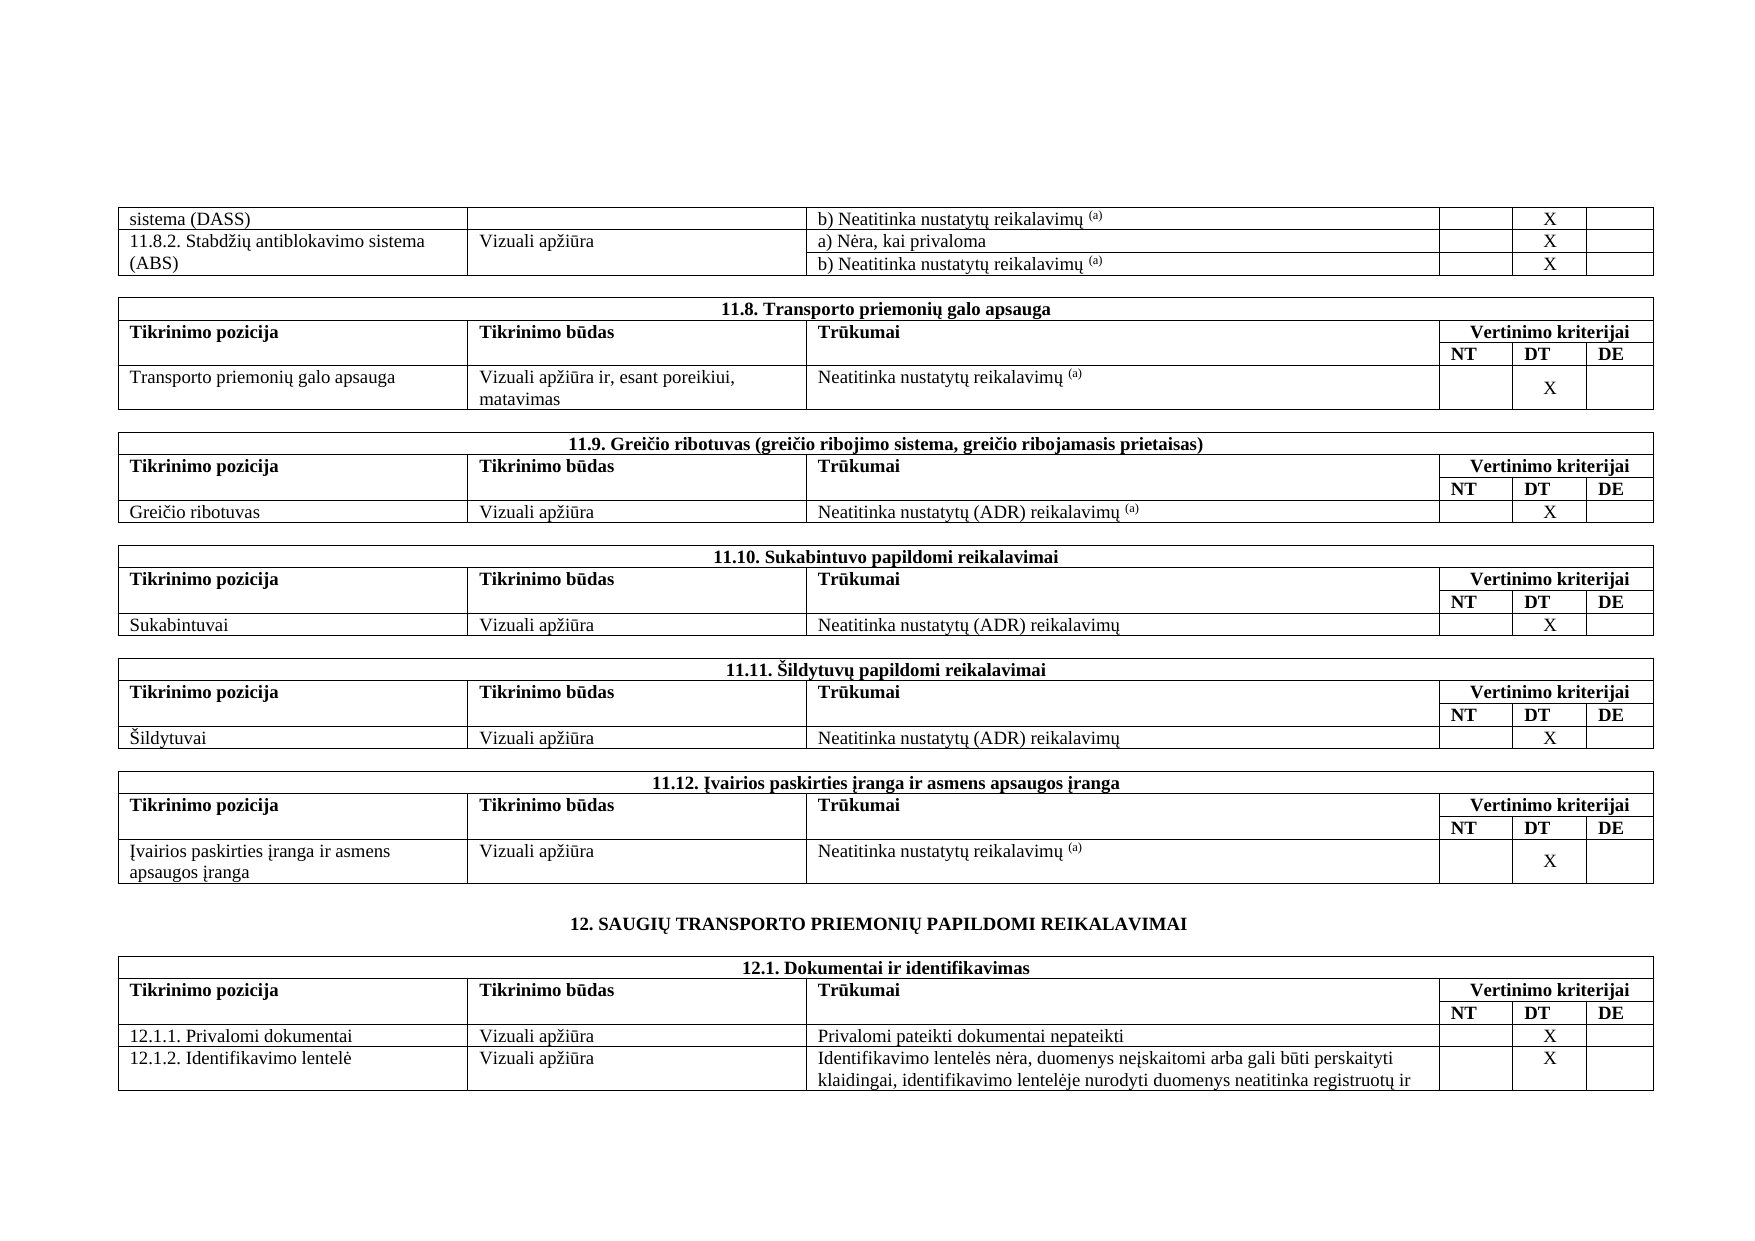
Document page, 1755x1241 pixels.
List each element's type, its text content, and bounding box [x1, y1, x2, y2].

table_header 11.10. Sukabintuvo papildomi reikalavimai [119, 546, 1653, 567]
table_cell X [1513, 1025, 1586, 1046]
table_cell Neatitinka nustatytų (ADR) reikalavimų (a) [807, 501, 1439, 522]
table_cell DT [1513, 817, 1586, 838]
table_cell 11.8.2. Stabdžių antiblokavimo sistema (ABS) [119, 230, 467, 274]
table_cell Tikrinimo būdas [468, 794, 806, 838]
table_cell DT [1513, 704, 1586, 726]
table_cell Vertinimo kriterijai [1440, 979, 1653, 1001]
table_cell Transporto priemonių galo apsauga [119, 366, 467, 409]
table_cell [1587, 253, 1653, 274]
table_cell a) Nėra, kai privaloma [807, 230, 1439, 252]
table_cell Trūkumai [807, 455, 1439, 499]
table_cell X [1513, 1047, 1586, 1090]
table_cell Neatitinka nustatytų reikalavimų (a) [807, 840, 1439, 883]
table_cell Vertinimo kriterijai [1440, 321, 1653, 342]
table_cell Vertinimo kriterijai [1440, 568, 1653, 590]
table_cell [1440, 1025, 1512, 1046]
table_header 11.9. Greičio ribotuvas (greičio ribojimo sistema, greičio ribojamasis prietaisas) [119, 433, 1653, 454]
table_cell Tikrinimo pozicija [119, 979, 467, 1023]
table_cell [1440, 840, 1512, 883]
table_cell NT [1440, 591, 1512, 612]
table_cell [1587, 230, 1653, 252]
table_cell [1587, 208, 1653, 229]
table_cell DE [1587, 591, 1653, 612]
table_cell 12.1.1. Privalomi dokumentai [119, 1025, 467, 1046]
table_cell Vizuali apžiūra [468, 614, 806, 635]
table_header 11.11. Šildytuvų papildomi reikalavimai [119, 659, 1653, 680]
table_cell X [1513, 366, 1586, 409]
table_cell Tikrinimo pozicija [119, 794, 467, 838]
table_cell [1587, 501, 1653, 522]
table_cell DT [1513, 1002, 1586, 1023]
table_cell Trūkumai [807, 681, 1439, 726]
table_cell Sukabintuvai [119, 614, 467, 635]
table_cell Trūkumai [807, 321, 1439, 365]
table_header 12.1. Dokumentai ir identifikavimas [119, 957, 1653, 978]
text 12. SAUGIŲ TRANSPORTO PRIEMONIŲ PAPILDOMI REIKALAVIMAI [118, 912, 1639, 934]
table_cell Įvairios paskirties įranga ir asmens apsaugos įranga [119, 840, 467, 883]
table_cell Neatitinka nustatytų (ADR) reikalavimų [807, 614, 1439, 635]
table_cell NT [1440, 478, 1512, 499]
table_cell Vizuali apžiūra [468, 501, 806, 522]
table_cell Trūkumai [807, 568, 1439, 612]
table_cell Šildytuvai [119, 727, 467, 748]
table_cell Tikrinimo būdas [468, 568, 806, 612]
table_cell Tikrinimo pozicija [119, 681, 467, 726]
table_cell [1587, 727, 1653, 748]
table_cell X [1513, 501, 1586, 522]
table_cell [1587, 366, 1653, 409]
table_cell NT [1440, 1002, 1512, 1023]
table_cell [468, 208, 806, 229]
table_cell DE [1587, 817, 1653, 838]
table_cell Greičio ribotuvas [119, 501, 467, 522]
table_cell 12.1.2. Identifikavimo lentelė [119, 1047, 467, 1090]
table_cell X [1513, 230, 1586, 252]
table_cell [1587, 1047, 1653, 1090]
table_cell [1440, 366, 1512, 409]
table_cell Identifikavimo lentelės nėra, duomenys neįskaitomi arba gali būti perskaityti klaidingai, identifikavimo lentelėje nurodyti duomenys neatitinka registruotų ir [807, 1047, 1439, 1090]
table_cell b) Neatitinka nustatytų reikalavimų (a) [807, 208, 1439, 229]
table_cell Vizuali apžiūra [468, 1025, 806, 1046]
table_cell Neatitinka nustatytų reikalavimų (a) [807, 366, 1439, 409]
table_cell Privalomi pateikti dokumentai nepateikti [807, 1025, 1439, 1046]
table_header 11.8. Transporto priemonių galo apsauga [119, 298, 1653, 320]
table_cell Trūkumai [807, 794, 1439, 838]
table_cell [1440, 1047, 1512, 1090]
table_cell [1587, 1025, 1653, 1046]
table_cell NT [1440, 704, 1512, 726]
table_cell sistema (DASS) [119, 208, 467, 229]
table_cell Vizuali apžiūra [468, 840, 806, 883]
table_cell Tikrinimo pozicija [119, 455, 467, 499]
table_cell DE [1587, 478, 1653, 499]
table_cell Vertinimo kriterijai [1440, 681, 1653, 703]
table_header 11.12. Įvairios paskirties įranga ir asmens apsaugos įranga [119, 772, 1653, 793]
table_cell [1440, 208, 1512, 229]
table_cell [1440, 727, 1512, 748]
table_cell DT [1513, 343, 1586, 365]
table_cell X [1513, 840, 1586, 883]
table_cell Tikrinimo būdas [468, 455, 806, 499]
table_cell Tikrinimo pozicija [119, 321, 467, 365]
table_cell [1440, 501, 1512, 522]
table_cell Vertinimo kriterijai [1440, 794, 1653, 816]
table_cell Vizuali apžiūra ir, esant poreikiui, matavimas [468, 366, 806, 409]
table_cell [1587, 840, 1653, 883]
table_cell X [1513, 208, 1586, 229]
table_cell NT [1440, 817, 1512, 838]
table_cell NT [1440, 343, 1512, 365]
table_cell b) Neatitinka nustatytų reikalavimų (a) [807, 253, 1439, 274]
table_cell [1587, 614, 1653, 635]
table_cell X [1513, 727, 1586, 748]
table_cell Vizuali apžiūra [468, 230, 806, 274]
table_cell Vertinimo kriterijai [1440, 455, 1653, 477]
table_cell DT [1513, 591, 1586, 612]
table_cell Trūkumai [807, 979, 1439, 1023]
table_cell DE [1587, 343, 1653, 365]
table_cell Tikrinimo būdas [468, 979, 806, 1023]
table_cell [1440, 253, 1512, 274]
table_cell Neatitinka nustatytų (ADR) reikalavimų [807, 727, 1439, 748]
table_cell X [1513, 253, 1586, 274]
table_cell DE [1587, 1002, 1653, 1023]
table_cell Vizuali apžiūra [468, 1047, 806, 1090]
table_cell [1440, 230, 1512, 252]
table_cell Tikrinimo būdas [468, 681, 806, 726]
table_cell Tikrinimo pozicija [119, 568, 467, 612]
table_cell DE [1587, 704, 1653, 726]
table_cell Vizuali apžiūra [468, 727, 806, 748]
table_cell DT [1513, 478, 1586, 499]
table_cell [1440, 614, 1512, 635]
table_cell Tikrinimo būdas [468, 321, 806, 365]
table_cell X [1513, 614, 1586, 635]
